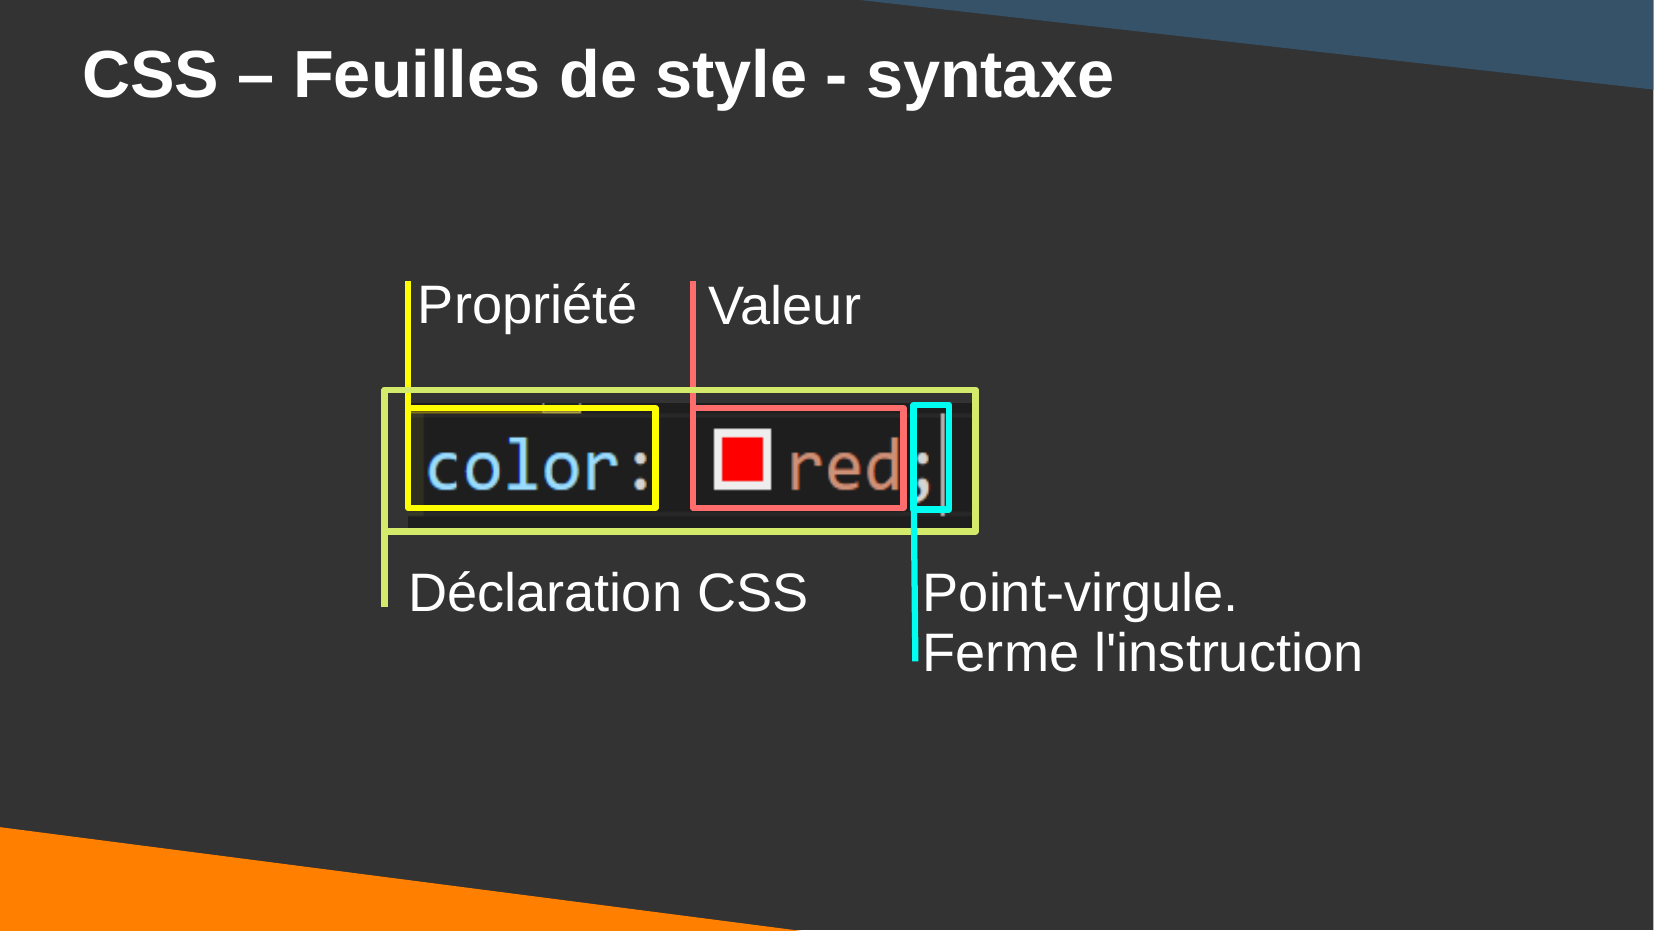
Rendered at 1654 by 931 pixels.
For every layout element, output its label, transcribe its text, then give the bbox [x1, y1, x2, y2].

text_box [0, 827, 802, 931]
picture [918, 403, 972, 528]
title Valeur [708, 275, 949, 344]
title Point-virgule. Ferme l'instruction [922, 562, 1388, 684]
picture [411, 411, 652, 505]
picture [917, 408, 946, 506]
picture [408, 403, 910, 528]
picture [696, 411, 900, 505]
title Propriété [417, 274, 664, 349]
title CSS – Feuilles de style - syntaxe [82, 37, 1571, 114]
text_box [859, 0, 1654, 90]
title Déclaration CSS [408, 562, 874, 654]
